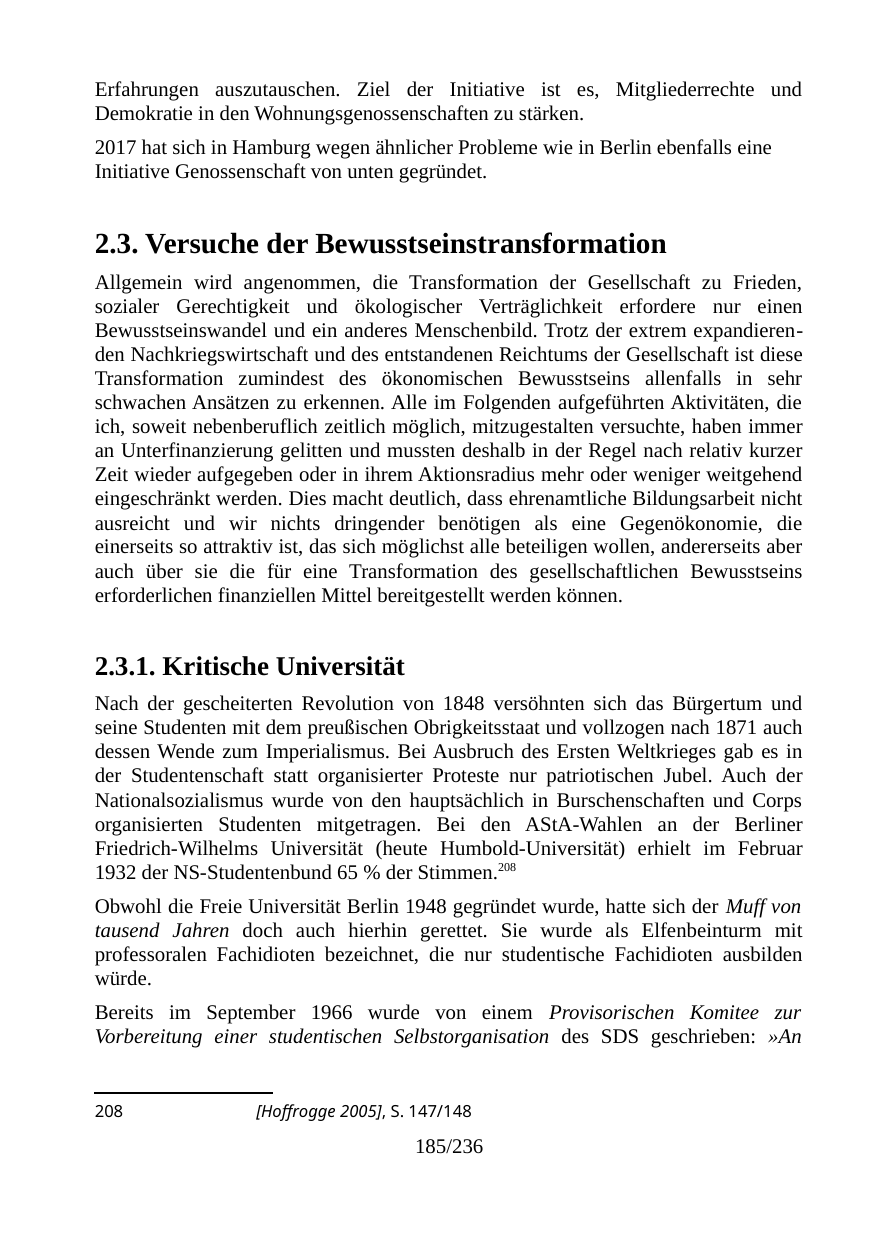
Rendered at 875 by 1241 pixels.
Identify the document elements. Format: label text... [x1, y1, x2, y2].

text Erfahrungen auszutauschen. Ziel der Initiative ist es, Mitgliederrechte und Demokratie in den Wohnungsgenossenschaften zu stärken. [94, 77, 803, 125]
text Obwohl die Freie Universität Berlin 1948 gegründet wurde, hatte sich der Muff von tausend Jahren doch auch hierhin gerettet. Sie wurde als Elfenbeinturm mit professoralen Fachidioten bezeichnet, die nur studentische Fachidioten ausbilden würde. [94, 893, 803, 990]
text 2.3.1. Kritische Universität [94, 650, 803, 681]
text Nach der gescheiterten Revolution von 1848 versöhnten sich das Bürgertum und seine Studenten mit dem preußischen Obrigkeitsstaat und vollzogen nach 1871 auch dessen Wende zum Imperialismus. Bei Ausbruch des Ersten Weltkrieges gab es in der Studentenschaft statt organisierter Proteste nur patriotischen Jubel. Auch der Nationalsozialismus wurde von den hauptsächlich in Burschenschaften und Corps organisierten Studenten mitgetragen. Bei den AStA-Wahlen an der Berliner Friedrich-Wilhelms Universität (heute Humbold-Universität) erhielt im Februar 1932 der NS-Studentenbund 65 % der Stimmen. [94, 691, 803, 884]
text 2017 hat sich in Hamburg wegen ähnlicher Probleme wie in Berlin ebenfalls eine Initiative Genossenschaft von unten gegründet. [94, 135, 803, 183]
text Bereits im September 1966 wurde von einem Provisorischen Komitee zur Vorbereitung einer studentischen Selbstorganisation des SDS geschrieben: »An [94, 999, 803, 1048]
text 2.3. Versuche der Bewusstseinstransformation [94, 226, 803, 260]
text Allgemein wird angenommen, die Transformation der Gesellschaft zu Frieden, sozialer Gerechtigkeit und ökologischer Verträglichkeit erfordere nur einen Bewusstseinswandel und ein anderes Menschenbild. Trotz der extrem expandieren­den Nachkriegswirtschaft und des entstandenen Reichtums der Gesellschaft ist diese Transformation zumindest des ökonomischen Bewusstseins allenfalls in sehr schwachen Ansätzen zu erkennen. Alle im Folgenden aufgeführten Aktivitäten, die ich, soweit nebenberuflich zeitlich möglich, mitzugestalten versuchte, haben immer an Unterfinanzierung gelitten und mussten deshalb in der Regel nach relativ kurzer Zeit wieder aufgegeben oder in ihrem Aktionsradius mehr oder weniger weitgehend eingeschränkt werden. Dies macht deutlich, dass ehrenamtliche Bildungsarbeit nicht ausreicht und wir nichts dringender benötigen als eine Gegenökonomie, die einerseits so attraktiv ist, das sich möglichst alle beteiligen wollen, andererseits aber auch über sie die für eine Transformation des gesellschaftlichen Bewusstseins erforderlichen finanziellen Mittel bereitgestellt werden können. [94, 270, 803, 607]
text [Hoffrogge 2005], S. 147/148 [94, 1099, 803, 1122]
